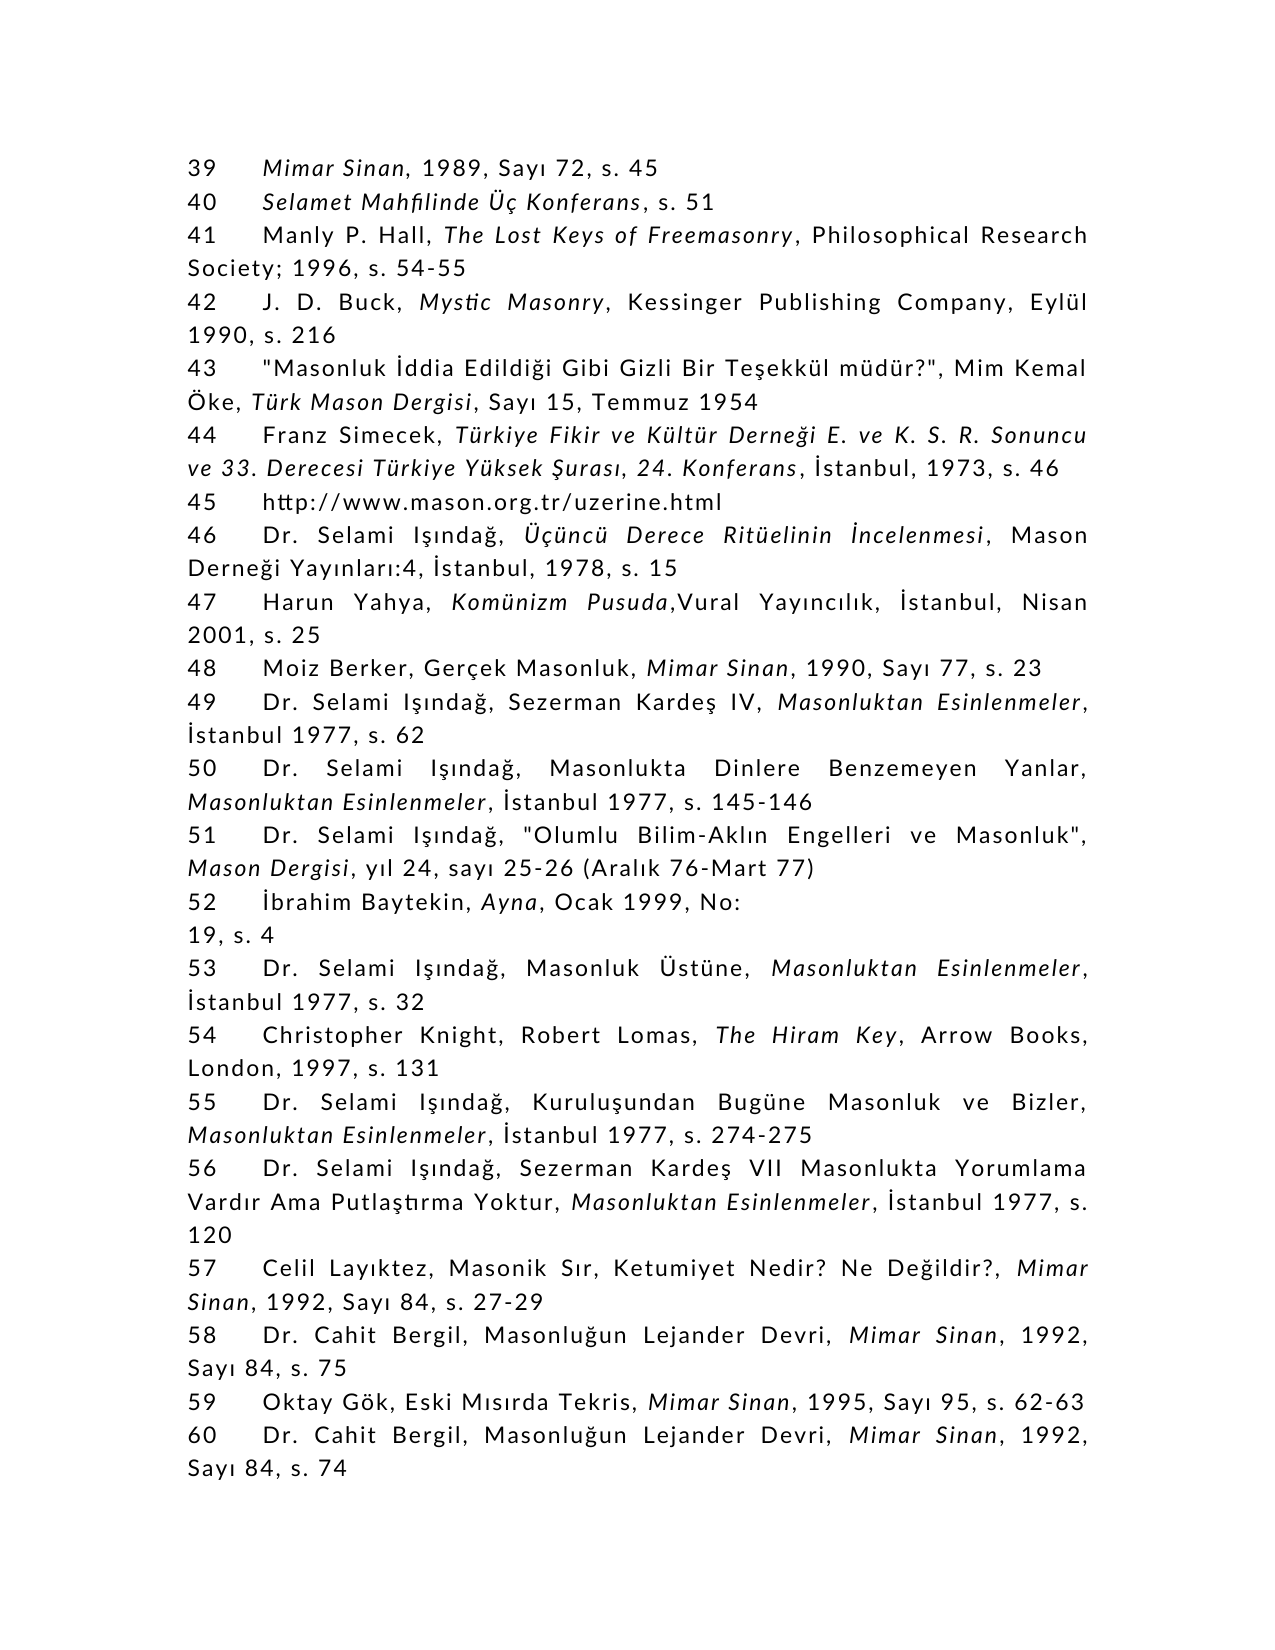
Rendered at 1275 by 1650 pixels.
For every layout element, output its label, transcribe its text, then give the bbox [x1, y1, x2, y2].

text 47 Harun Yahya, Komünizm Pusuda,Vural Yayıncılık, İstanbul, Nisan 2001, s. 25 [187, 583, 1087, 650]
text 43 "Masonluk İddia Edildiği Gibi Gizli Bir Teşekkül müdür?", Mim Kemal Öke, Türk Mason Dergisi, Sayı 15, Temmuz 1954 [187, 350, 1087, 417]
text 50 Dr. Selami Işındağ, Masonlukta Dinlere Benzemeyen Yanlar, Masonluktan Esinlenmeler, İstanbul 1977, s. 145-146 [187, 750, 1087, 817]
text 19, s. 4 [187, 917, 1087, 950]
text 48 Moiz Berker, Gerçek Masonluk, Mimar Sinan, 1990, Sayı 77, s. 23 [187, 650, 1087, 683]
text 42 J. D. Buck, Mystic Masonry, Kessinger Publishing Company, Eylül 1990, s. 216 [187, 283, 1087, 350]
text 46 Dr. Selami Işındağ, Üçüncü Derece Ritüelinin İncelenmesi, Mason Derneği Yayınları:4, İstanbul, 1978, s. 15 [187, 517, 1087, 583]
text 58 Dr. Cahit Bergil, Masonluğun Lejander Devri, Mimar Sinan, 1992, Sayı 84, s. 75 [187, 1317, 1087, 1383]
text 56 Dr. Selami Işındağ, Sezerman Kardeş VII Masonlukta Yorumlama Vardır Ama Putlaştırma Yoktur, Masonluktan Esinlenmeler, İstanbul 1977, s. 120 [187, 1150, 1087, 1250]
text 57 Celil Layıktez, Masonik Sır, Ketumiyet Nedir? Ne Değildir?, Mimar Sinan, 1992, Sayı 84, s. 27-29 [187, 1250, 1087, 1317]
text 54 Christopher Knight, Robert Lomas, The Hiram Key, Arrow Books, London, 1997, s. 131 [187, 1017, 1087, 1083]
text 53 Dr. Selami Işındağ, Masonluk Üstüne, Masonluktan Esinlenmeler, İstanbul 1977, s. 32 [187, 950, 1087, 1017]
text 45 http://www.mason.org.tr/uzerine.html [187, 483, 1087, 517]
text 44 Franz Simecek, Türkiye Fikir ve Kültür Derneği E. ve K. S. R. Sonuncu ve 33. Derecesi Türkiye Yüksek Şurası, 24. Konferans, İstanbul, 1973, s. 46 [187, 417, 1087, 483]
text 59 Oktay Gök, Eski Mısırda Tekris, Mimar Sinan, 1995, Sayı 95, s. 62-63 [187, 1383, 1087, 1417]
text 52 İbrahim Baytekin, Ayna, Ocak 1999, No: [187, 883, 1087, 917]
text 41 Manly P. Hall, The Lost Keys of Freemasonry, Philosophical Research Society; 1996, s. 54-55 [187, 217, 1087, 283]
text 39 Mimar Sinan, 1989, Sayı 72, s. 45 [187, 150, 1087, 183]
text 55 Dr. Selami Işındağ, Kuruluşundan Bugüne Masonluk ve Bizler, Masonluktan Esinlenmeler, İstanbul 1977, s. 274-275 [187, 1083, 1087, 1150]
text 40 Selamet Mahfilinde Üç Konferans, s. 51 [187, 183, 1087, 217]
text 49 Dr. Selami Işındağ, Sezerman Kardeş IV, Masonluktan Esinlenmeler, İstanbul 1977, s. 62 [187, 683, 1087, 750]
text 60 Dr. Cahit Bergil, Masonluğun Lejander Devri, Mimar Sinan, 1992, Sayı 84, s. 74 [187, 1417, 1087, 1483]
text 51 Dr. Selami Işındağ, "Olumlu Bilim-Aklın Engelleri ve Masonluk", Mason Dergisi, yıl 24, sayı 25-26 (Aralık 76-Mart 77) [187, 817, 1087, 883]
